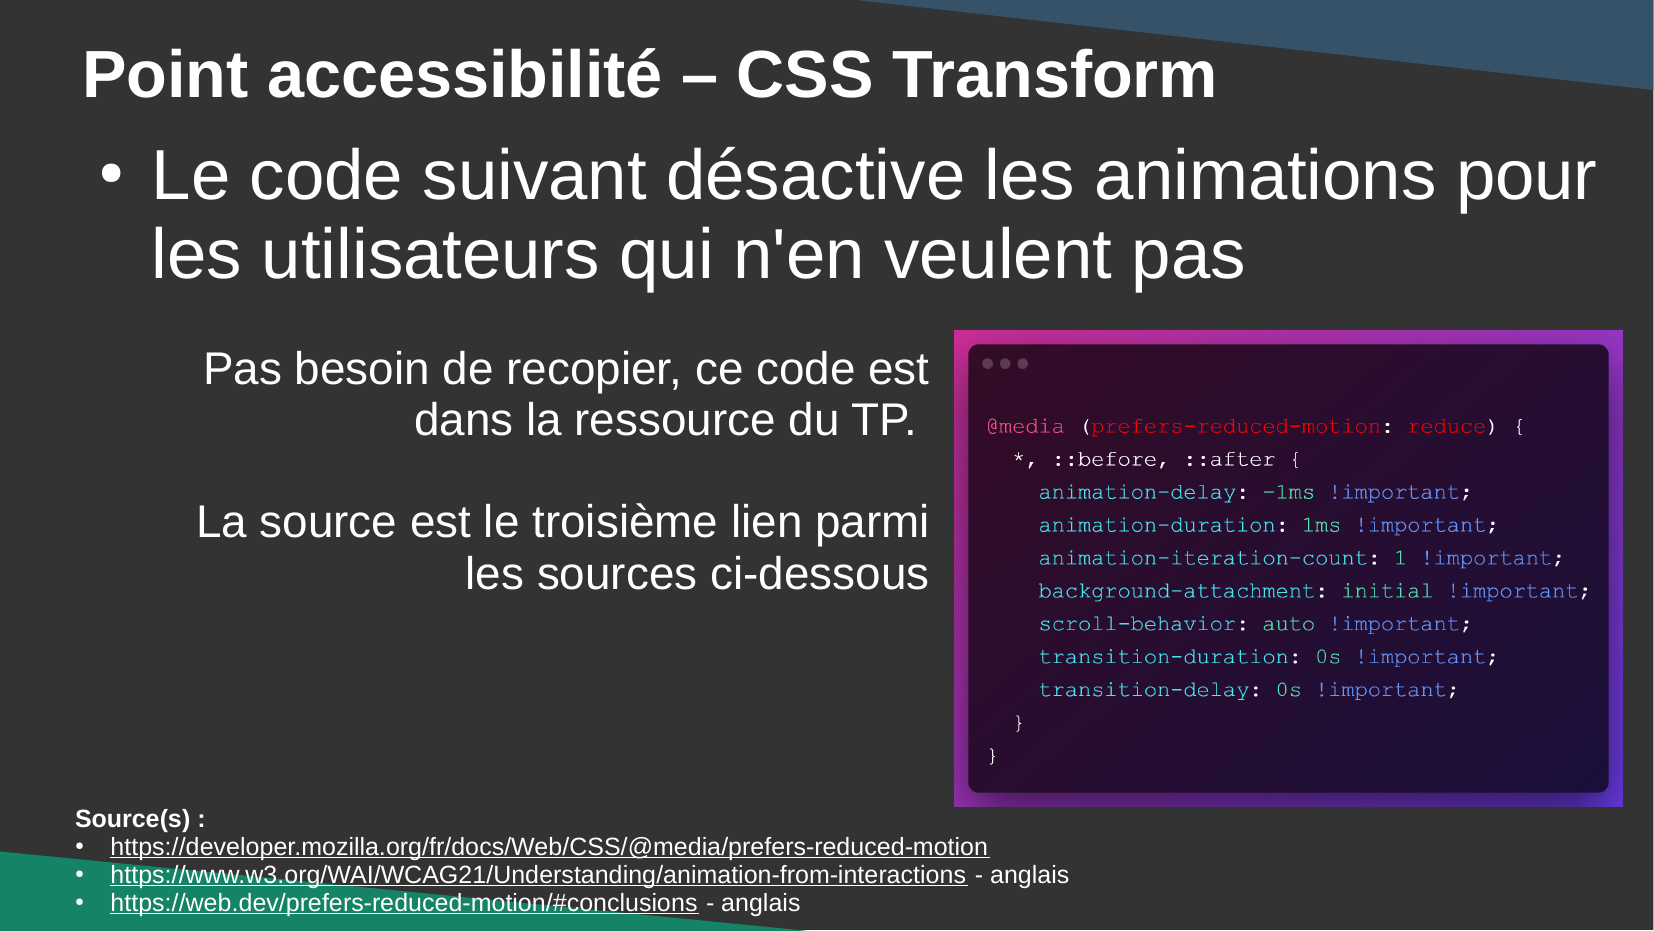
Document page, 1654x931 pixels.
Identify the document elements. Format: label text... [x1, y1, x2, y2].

text_box [855, 0, 1654, 91]
text_box Pas besoin de recopier, ce code est dans la ressource du TP. La source est le troisième lien parmi les sources ci-dessous [118, 335, 945, 607]
picture [954, 330, 1623, 807]
list Le code suivant désactive les animations pour les utilisateurs qui n'en veulent pas [80, 135, 1605, 296]
text_box [0, 851, 809, 931]
title Point accessibilité – CSS Transform [82, 37, 1571, 122]
text_box Source(s) : https://developer.mozilla.org/fr/docs/Web/CSS/@media/prefers-reduced-motion https://www.w3.org/WAI/WCAG21/Understanding/animation-from-interactions - anglais https://web.dev/prefers-reduced-motion/#conclusions - anglais [60, 797, 1546, 925]
